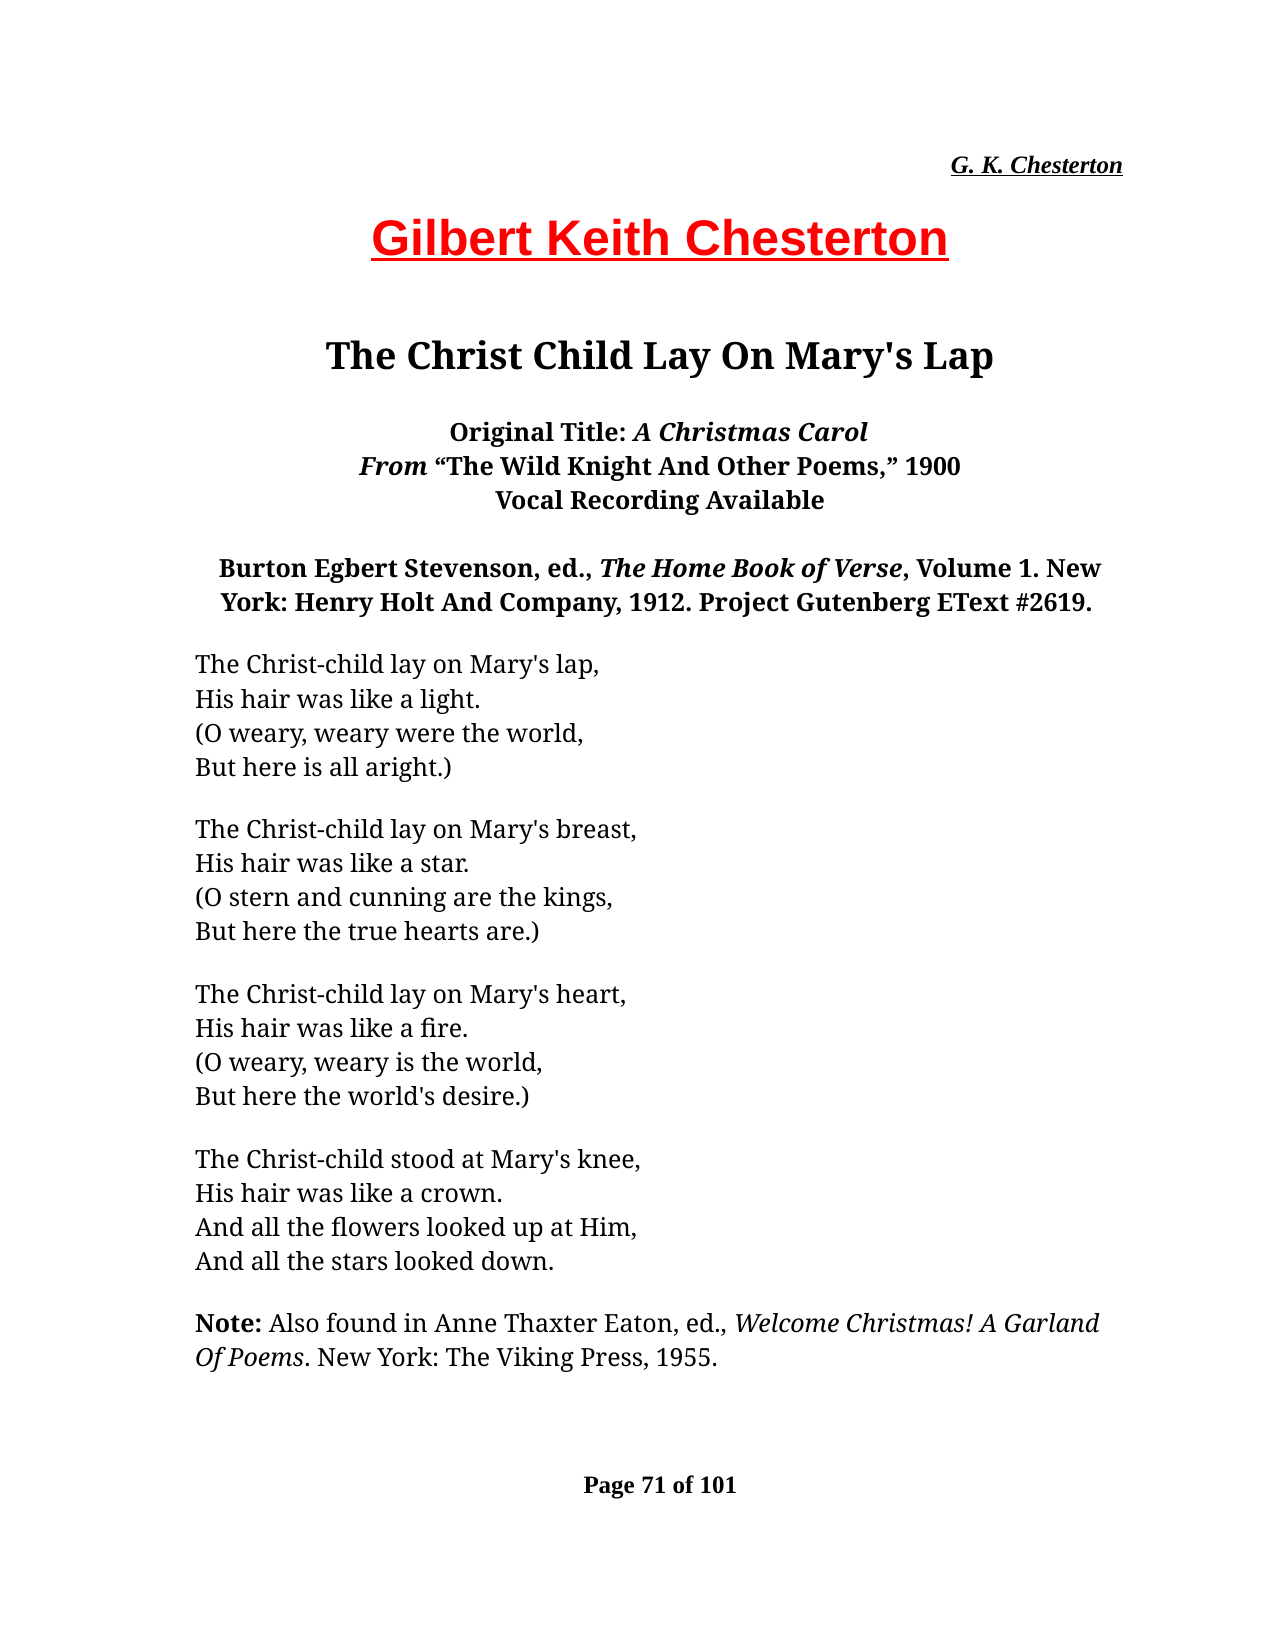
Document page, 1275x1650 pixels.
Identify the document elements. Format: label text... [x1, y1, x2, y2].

text Gilbert Keith Chesterton [195, 208, 1125, 266]
text Original Title: A Christmas Carol From “The Wild Knight And Other Poems,” 1900 [195, 414, 1125, 482]
text His hair was like a fire. [195, 1011, 1125, 1045]
text His hair was like a light. [195, 681, 1125, 715]
text The Christ-child lay on Mary's heart, [195, 977, 1125, 1011]
text Note: Also found in Anne Thaxter Eaton, ed., Welcome Christmas! A Garland Of Poems. New York: The Viking Press, 1955. [195, 1306, 1125, 1374]
text (O weary, weary is the world, [195, 1045, 1125, 1079]
text His hair was like a crown. [195, 1175, 1125, 1209]
text And all the stars looked down. [195, 1243, 1125, 1277]
text But here the true hearts are.) [195, 914, 1125, 948]
text (O stern and cunning are the kings, [195, 880, 1125, 914]
text But here the world's desire.) [195, 1079, 1125, 1113]
text The Christ-child lay on Mary's breast, [195, 812, 1125, 846]
text The Christ-child lay on Mary's lap, [195, 647, 1125, 681]
text His hair was like a star. [195, 846, 1125, 880]
text (O weary, weary were the world, [195, 715, 1125, 749]
text Burton Egbert Stevenson, ed., The Home Book of Verse, Volume 1. New York: Henry Holt And Company, 1912. Project Gutenberg EText #2619. [195, 551, 1125, 619]
text The Christ-child stood at Mary's knee, [195, 1141, 1125, 1175]
text The Christ Child Lay On Mary's Lap [195, 329, 1125, 380]
text Vocal Recording Available [195, 482, 1125, 517]
text But here is all aright.) [195, 749, 1125, 783]
text And all the flowers looked up at Him, [195, 1209, 1125, 1243]
